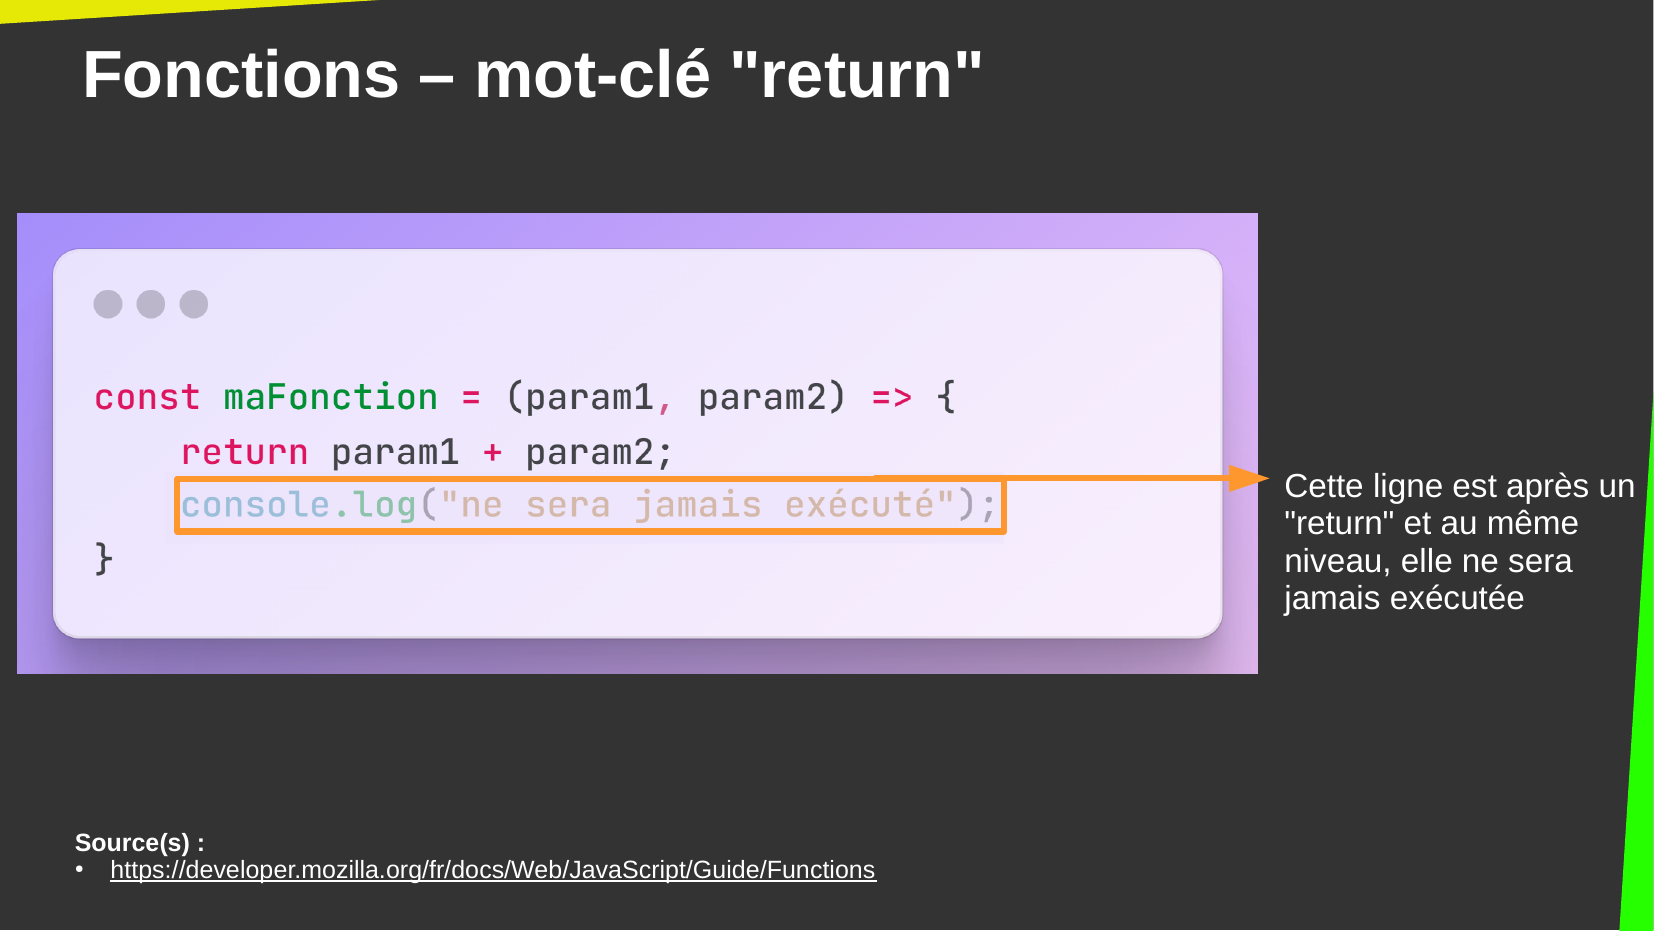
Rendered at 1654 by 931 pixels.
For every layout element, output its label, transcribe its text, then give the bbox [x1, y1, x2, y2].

title Fonctions – mot-clé "return" [82, 37, 1571, 114]
text_box Cette ligne est après un "return" et au même niveau, elle ne sera jamais exécutée [1269, 460, 1649, 638]
picture [17, 213, 1258, 674]
text_box [180, 482, 1001, 528]
text_box [165, 472, 1004, 544]
text_box [0, 0, 380, 24]
text_box Source(s) : https://developer.mozilla.org/fr/docs/Web/JavaScript/Guide/Functions [60, 820, 1583, 892]
text_box [1619, 383, 1654, 931]
